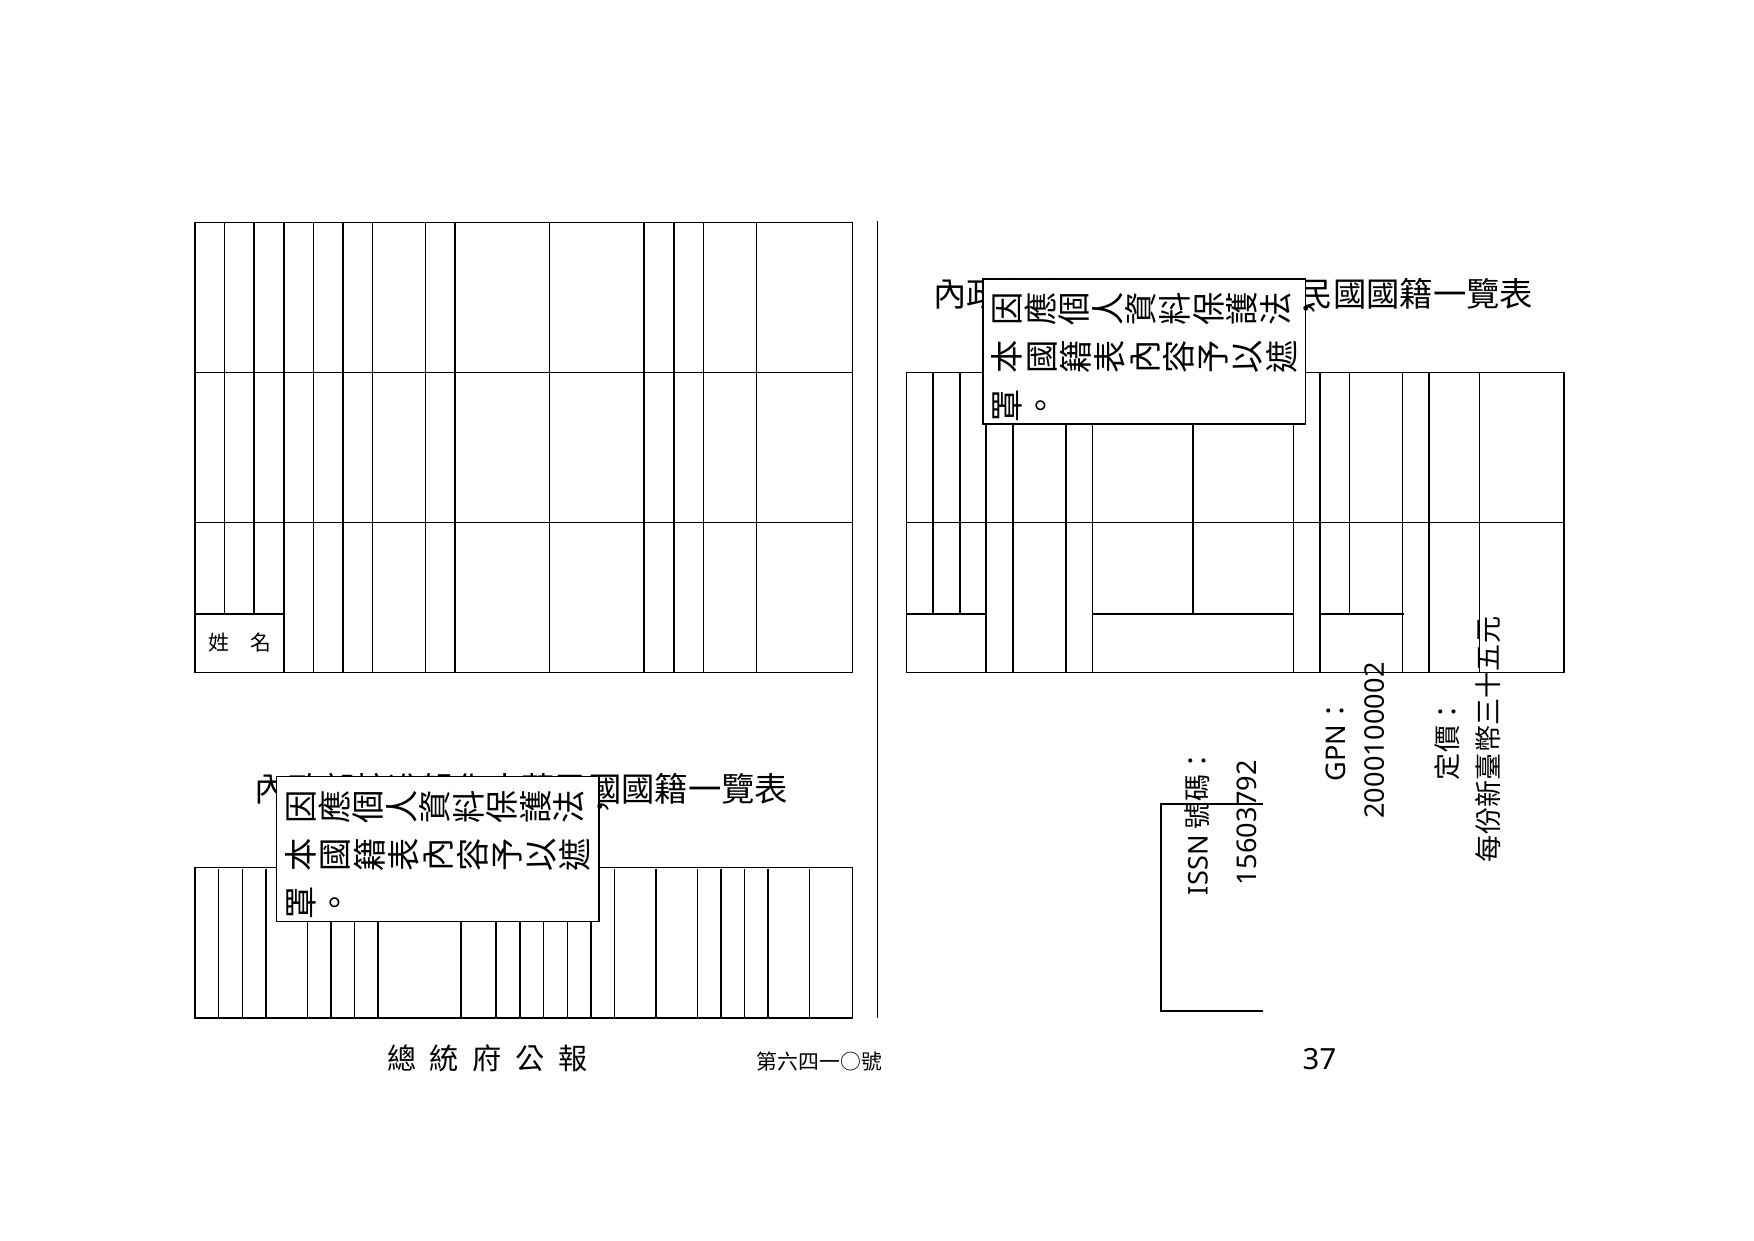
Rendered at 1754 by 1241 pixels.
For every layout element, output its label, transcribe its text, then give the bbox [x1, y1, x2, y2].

text 內政部核准撤銷喪失中華民國國籍一覽表 [907, 222, 1559, 328]
table_header 定價： [1411, 721, 1452, 1010]
table_header [1263, 721, 1298, 1010]
table_header [1381, 721, 1411, 1010]
table_cell [757, 523, 852, 672]
table_cell [675, 223, 703, 372]
table_cell [1403, 523, 1428, 672]
table_header [332, 922, 354, 1017]
table_header [196, 868, 218, 1017]
table_header [1321, 373, 1349, 522]
table_header [615, 868, 656, 1017]
table_header [745, 868, 768, 1017]
table_cell [196, 523, 224, 613]
table_header 每份新臺幣三十五元 [1452, 721, 1493, 1010]
table_cell [645, 373, 673, 522]
table_cell [757, 373, 852, 522]
table_cell [550, 523, 643, 672]
table_cell [255, 223, 283, 372]
table_cell [225, 223, 253, 372]
table_cell [456, 223, 549, 372]
table_cell [1321, 615, 1402, 672]
table_cell [704, 373, 756, 522]
table_header [907, 373, 932, 522]
table_header [379, 922, 460, 1017]
table_cell [373, 223, 425, 372]
table_cell [1014, 523, 1065, 672]
table_cell [645, 223, 673, 372]
table_cell [344, 223, 372, 372]
table_header [462, 922, 495, 1017]
table_header [1093, 425, 1192, 522]
table_cell [645, 523, 673, 672]
table_cell [314, 523, 342, 672]
table_header 2000100002 [1340, 721, 1381, 1010]
table_cell [456, 523, 549, 672]
table_cell [373, 523, 425, 672]
table_cell [314, 373, 342, 522]
table_header [987, 425, 1012, 522]
table_header [1194, 425, 1293, 522]
table_cell [675, 373, 703, 522]
table_cell [1093, 523, 1192, 613]
table_cell [255, 373, 283, 522]
table_cell [704, 523, 756, 672]
table_header [657, 868, 697, 1017]
table_header [592, 868, 614, 1017]
table_header [810, 868, 852, 1017]
table_cell [426, 523, 454, 672]
table_header [1403, 373, 1428, 522]
table_cell [1294, 523, 1319, 672]
table_cell ISSN號碼： [1162, 805, 1212, 1010]
table_header [521, 922, 543, 1017]
table_header [1067, 425, 1092, 522]
table_header [267, 868, 307, 1017]
table_cell 15603792 [1212, 805, 1263, 1010]
text 內政部核准歸化中華民國國籍一覽表 [195, 717, 847, 823]
table_cell [426, 373, 454, 522]
table_cell [704, 223, 756, 372]
table_header GPN： [1299, 721, 1340, 1010]
table_header [961, 373, 985, 522]
table_cell [1480, 523, 1563, 672]
table_cell [456, 373, 549, 522]
table_header [544, 922, 567, 1017]
table_header [1294, 373, 1319, 522]
table_cell [675, 523, 703, 672]
table_cell [907, 523, 932, 613]
table_cell [285, 373, 313, 522]
table_header [1430, 373, 1479, 522]
table_header [497, 922, 519, 1017]
table_cell [344, 523, 372, 672]
table_header [1161, 721, 1212, 803]
table_cell [285, 523, 313, 672]
table_header [568, 922, 590, 1017]
table_cell [1194, 523, 1293, 613]
table_cell [225, 523, 253, 613]
table_cell [196, 223, 224, 372]
table_cell [987, 523, 1012, 672]
table_header [1212, 721, 1263, 803]
table_cell [255, 523, 283, 613]
table_header [769, 868, 809, 1017]
table_header [934, 373, 959, 522]
table_cell [1488, 652, 1497, 661]
table_cell [285, 223, 313, 372]
table_cell [1321, 523, 1349, 613]
table_header [722, 868, 744, 1017]
table_header [698, 868, 721, 1017]
table_cell [196, 373, 224, 522]
table_cell 姓 名 [196, 615, 283, 672]
table_cell [1350, 523, 1402, 613]
table_header [355, 922, 377, 1017]
table_cell [550, 223, 643, 372]
table_cell [1365, 666, 1377, 672]
table_cell [1067, 523, 1092, 672]
table_cell [314, 223, 342, 372]
table_header [1350, 373, 1402, 522]
table_cell [344, 373, 372, 522]
table_cell [373, 373, 425, 522]
table_header [1480, 373, 1563, 522]
table_cell [961, 523, 985, 613]
table_header [308, 922, 330, 1017]
table_cell [934, 523, 959, 613]
table_cell [1430, 523, 1479, 672]
table_cell [907, 615, 985, 672]
table_header [1014, 425, 1065, 522]
table_cell [1093, 615, 1293, 672]
table_header [243, 868, 266, 1017]
table_cell [426, 223, 454, 372]
table_cell [757, 223, 852, 372]
table_cell [550, 373, 643, 522]
table_header [219, 868, 242, 1017]
table_cell [225, 373, 253, 522]
